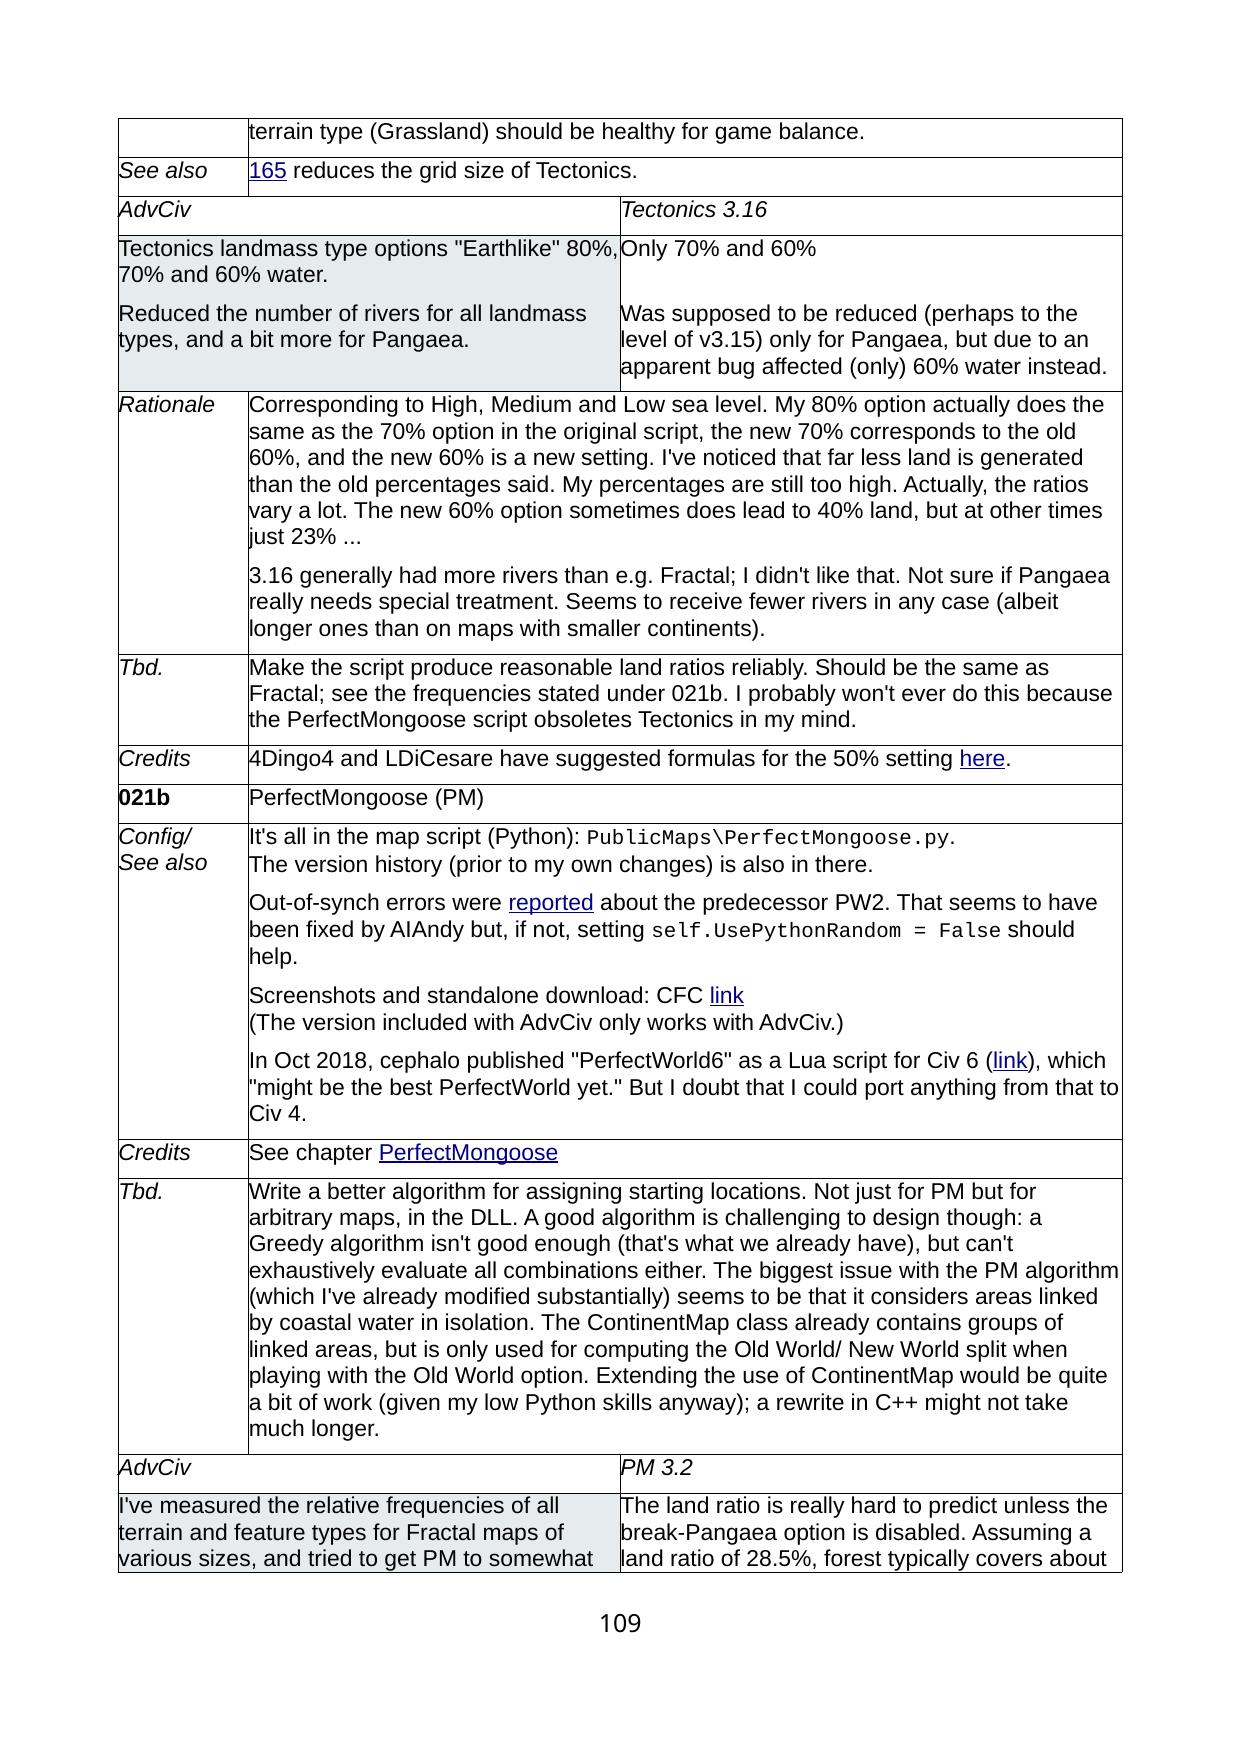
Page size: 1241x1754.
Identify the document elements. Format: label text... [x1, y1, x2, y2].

table_cell 4Dingo4 and LDiCesare have suggested formulas for the 50% setting here. [249, 746, 1122, 784]
table_cell The land ratio is really hard to predict unless the break-Pangaea option is disabled. Assuming a land ratio of 28.5%, forest typically covers about [621, 1494, 1122, 1572]
table_cell Make the script produce reasonable land ratios reliably. Should be the same as Fractal; see the frequencies stated under 021b. I probably won't ever do this because the PerfectMongoose script obsoletes Tectonics in my mind. [249, 655, 1122, 745]
table_cell See chapter PerfectMongoose [249, 1140, 1122, 1177]
table_cell Tbd. [119, 655, 248, 745]
table_cell See also [119, 158, 248, 196]
table_cell Tbd. [119, 1179, 248, 1453]
table_cell Only 70% and 60% Was supposed to be reduced (perhaps to the level of v3.15) only for Pangaea, but due to an apparent bug affected (only) 60% water instead. [621, 236, 1122, 391]
table_cell AdvCiv [119, 1455, 620, 1492]
table_cell 021b [119, 785, 248, 823]
table_cell Credits [119, 1140, 248, 1177]
table_cell Write a better algorithm for assigning starting locations. Not just for PM but for arbitrary maps, in the DLL. A good algorithm is challenging to design though: a Greedy algorithm isn't good enough (that's what we already have), but can't exhaustively evaluate all combinations either. The biggest issue with the PM algorithm (which I've already modified substantially) seems to be that it considers areas linked by coastal water in isolation. The ContinentMap class already contains groups of linked areas, but is only used for computing the Old World/ New World split when playing with the Old World option. Extending the use of ContinentMap would be quite a bit of work (given my low Python skills anyway); a rewrite in C++ might not take much longer. [249, 1179, 1122, 1453]
table_cell terrain type (Grassland) should be healthy for game balance. [249, 119, 1122, 157]
table_cell PerfectMongoose (PM) [249, 785, 1122, 823]
table_cell AdvCiv [119, 197, 620, 235]
table_cell Corresponding to High, Medium and Low sea level. My 80% option actually does the same as the 70% option in the original script, the new 70% corresponds to the old 60%, and the new 60% is a new setting. I've noticed that far less land is generated than the old percentages said. My percentages are still too high. Actually, the ratios vary a lot. The new 60% option sometimes does lead to 40% land, but at other times just 23% ... 3.16 generally had more rivers than e.g. Fractal; I didn't like that. Not sure if Pangaea really needs special treatment. Seems to receive fewer rivers in any case (albeit longer ones than on maps with smaller continents). [249, 392, 1122, 653]
table_cell Config/ See also [119, 824, 248, 1139]
table_cell PM 3.2 [621, 1455, 1122, 1492]
table_cell 165 reduces the grid size of Tectonics. [249, 158, 1122, 196]
table_cell Rationale [119, 392, 248, 653]
table_cell Tectonics landmass type options "Earthlike" 80%, 70% and 60% water. Reduced the number of rivers for all landmass types, and a bit more for Pangaea. [119, 236, 620, 391]
table_cell It's all in the map script (Python): PublicMaps\PerfectMongoose.py. The version history (prior to my own changes) is also in there. Out-of-synch errors were reported about the predecessor PW2. That seems to have been fixed by AIAndy but, if not, setting self.UsePythonRandom = False should help. Screenshots and standalone download: CFC link (The version included with AdvCiv only works with AdvCiv.) In Oct 2018, cephalo published "PerfectWorld6" as a Lua script for Civ 6 (link), which "might be the best PerfectWorld yet." But I doubt that I could port anything from that to Civ 4. [249, 824, 1122, 1139]
table_cell Credits [119, 746, 248, 784]
table_cell I've measured the relative frequencies of all terrain and feature types for Fractal maps of various sizes, and tried to get PM to somewhat [119, 1494, 620, 1572]
table_cell Tectonics 3.16 [621, 197, 1122, 235]
table_cell [119, 119, 248, 157]
